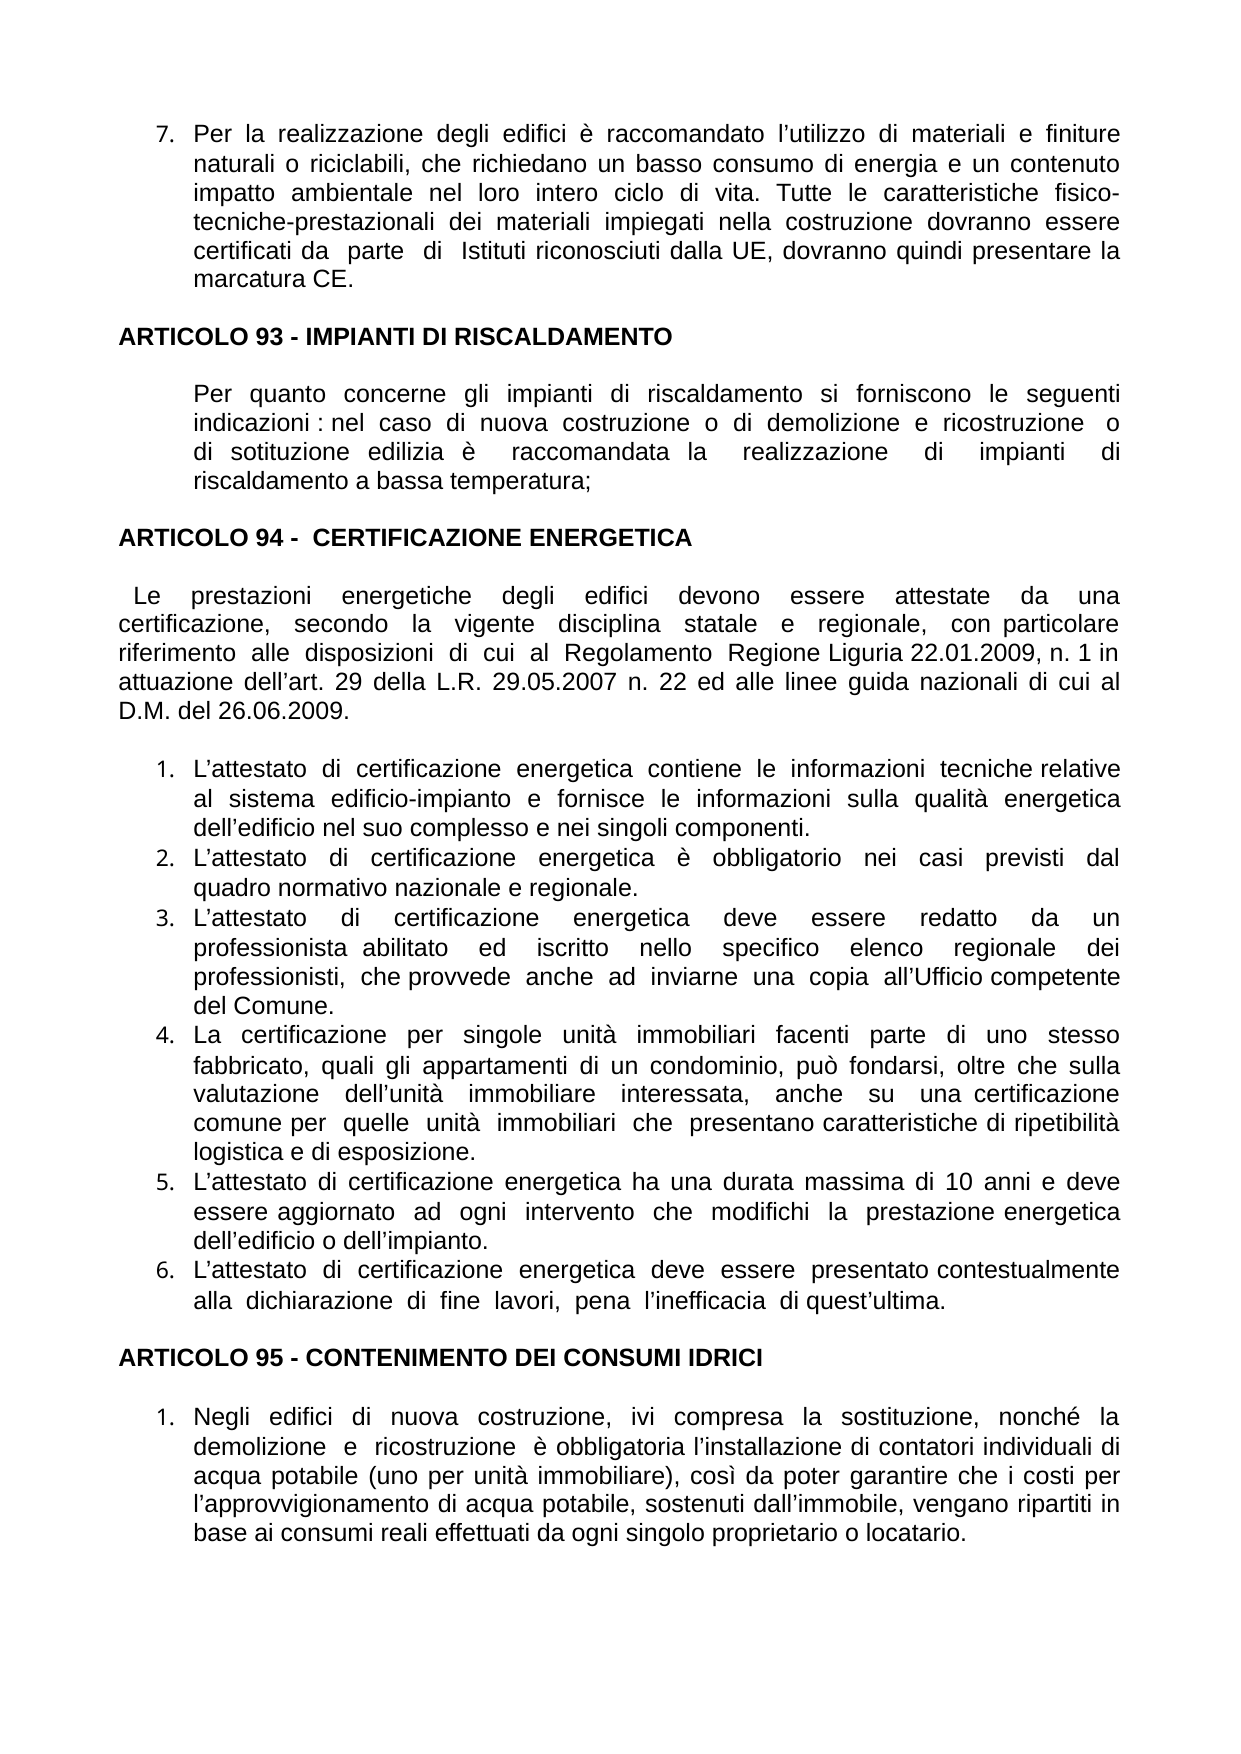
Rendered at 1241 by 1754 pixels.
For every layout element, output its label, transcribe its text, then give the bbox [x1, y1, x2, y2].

text ARTICOLO 95 - CONTENIMENTO DEI CONSUMI IDRICI [118, 1343, 1122, 1372]
text ARTICOLO 94 - CERTIFICAZIONE ENERGETICA [118, 523, 1122, 552]
list Negli edifici di nuova costruzione, ivi compresa la sostituzione, nonché la demolizione e ricostruzione è obbligatoria l’installazione di contatori individuali di acqua potabile (uno per unità immobiliare), così da poter garantire che i costi per l’approvvigionamento di acqua potabile, sostenuti dall’immobile, vengano ripartiti in base ai consumi reali effettuati da ogni singolo proprietario o locatario. [156, 1401, 1122, 1547]
list Per la realizzazione degli edifici è raccomandato l’utilizzo di materiali e finiture naturali o riciclabili, che richiedano un basso consumo di energia e un contenuto impatto ambientale nel loro intero ciclo di vita. Tutte le caratteristiche fisico-tecniche-prestazionali dei materiali impiegati nella costruzione dovranno essere certificati da parte di Istituti riconosciuti dalla UE, dovranno quindi presentare la marcatura CE. [156, 118, 1122, 293]
list Per quanto concerne gli impianti di riscaldamento si forniscono le seguenti indicazioni : nel caso di nuova costruzione o di demolizione e ricostruzione o di sotituzione edilizia è raccomandata la realizzazione di impianti di riscaldamento a bassa temperatura; [156, 379, 1122, 494]
list L’attestato di certificazione energetica ha una durata massima di 10 anni e deve essere aggiornato ad ogni intervento che modifichi la prestazione energetica dell’edificio o dell’impianto. [156, 1166, 1122, 1254]
text ARTICOLO 93 - IMPIANTI DI RISCALDAMENTO [118, 322, 1122, 351]
list L’attestato di certificazione energetica è obbligatorio nei casi previsti dal quadro normativo nazionale e regionale. [156, 842, 1122, 902]
list L’attestato di certificazione energetica deve essere redatto da un professionista abilitato ed iscritto nello specifico elenco regionale dei professionisti, che provvede anche ad inviarne una copia all’Ufficio competente del Comune. [156, 902, 1122, 1019]
list La certificazione per singole unità immobiliari facenti parte di uno stesso fabbricato, quali gli appartamenti di un condominio, può fondarsi, oltre che sulla valutazione dell’unità immobiliare interessata, anche su una certificazione comune per quelle unità immobiliari che presentano caratteristiche di ripetibilità logistica e di esposizione. [156, 1019, 1122, 1166]
text Le prestazioni energetiche degli edifici devono essere attestate da una certificazione, secondo la vigente disciplina statale e regionale, con particolare riferimento alle disposizioni di cui al Regolamento Regione Liguria 22.01.2009, n. 1 in attuazione dell’art. 29 della L.R. 29.05.2007 n. 22 ed alle linee guida nazionali di cui al D.M. del 26.06.2009. [118, 581, 1122, 724]
list L’attestato di certificazione energetica contiene le informazioni tecniche relative al sistema edificio-impianto e fornisce le informazioni sulla qualità energetica dell’edificio nel suo complesso e nei singoli componenti. [156, 753, 1122, 842]
list L’attestato di certificazione energetica deve essere presentato contestualmente alla dichiarazione di fine lavori, pena l’inefficacia di quest’ultima. [156, 1254, 1122, 1314]
